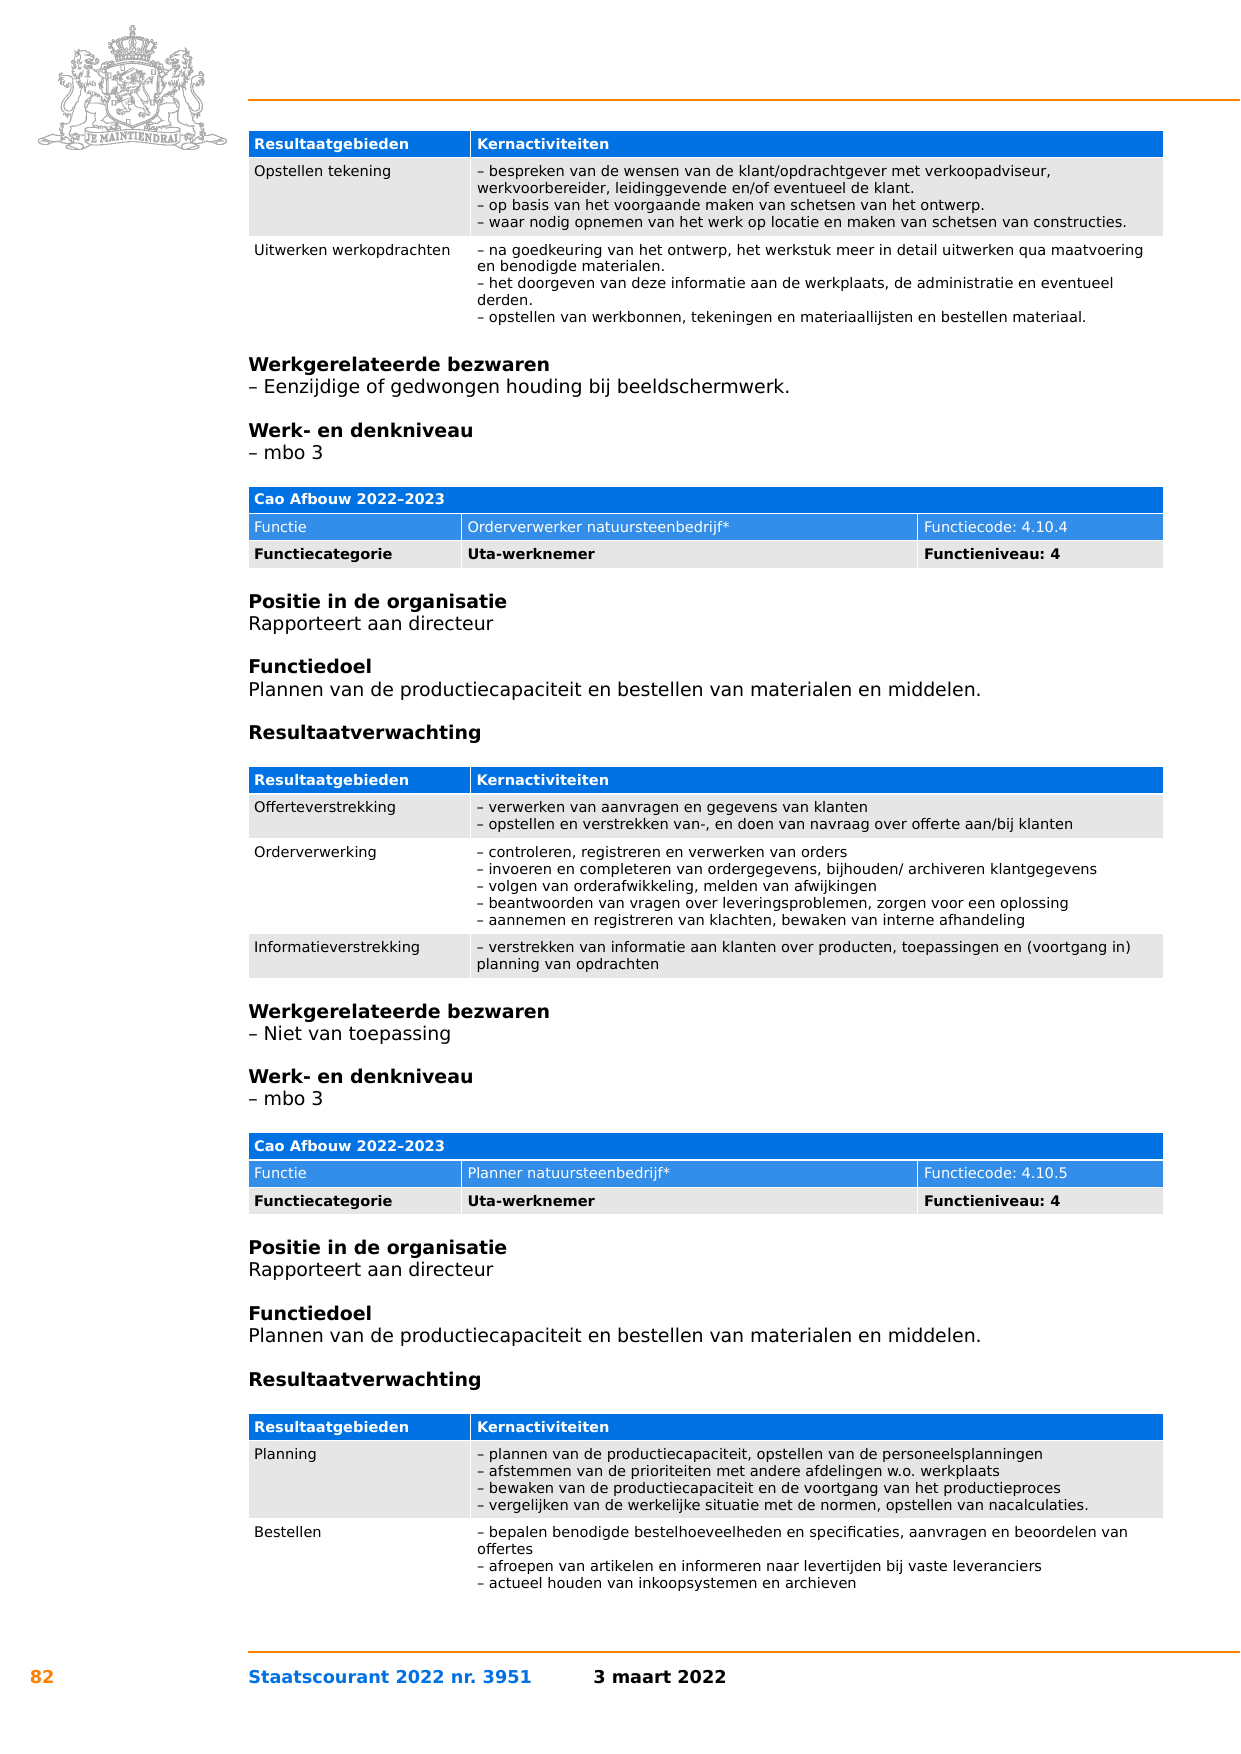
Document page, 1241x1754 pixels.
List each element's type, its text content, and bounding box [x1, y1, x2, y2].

table_header Cao Afbouw 2022–2023 [249, 487, 1163, 513]
table_cell Functiecategorie [249, 1188, 461, 1214]
table_cell Orderverwerker natuursteenbedrijf* [462, 514, 917, 540]
table_cell Uta-werknemer [462, 1188, 917, 1214]
table_header Cao Afbouw 2022–2023 [249, 1133, 1163, 1159]
table_cell Informatieverstrekking [249, 934, 470, 978]
text Resultaatverwachting [248, 1369, 1163, 1391]
table_cell Uta-werknemer [462, 541, 917, 568]
text – Eenzijdige of gedwongen houding bij beeldschermwerk. [248, 376, 1163, 398]
table_header Kernactiviteiten [471, 1414, 1163, 1440]
text Rapporteert aan directeur [248, 613, 1163, 634]
table_cell Planning [249, 1441, 470, 1518]
text – mbo 3 [248, 442, 1163, 464]
table_header Resultaatgebieden [249, 1414, 470, 1440]
text Plannen van de productiecapaciteit en bestellen van materialen en middelen. [248, 678, 1163, 700]
table_cell Functie [249, 1161, 461, 1187]
table_header Resultaatgebieden [249, 767, 470, 793]
table_header Resultaatgebieden [249, 131, 470, 157]
table_cell Opstellen tekening [249, 158, 470, 236]
text Positie in de organisatie [248, 591, 1163, 613]
table_cell – plannen van de productiecapaciteit, opstellen van de personeelsplanningen – afstemmen van de prioriteiten met andere afdelingen w.o. werkplaats – bewaken van de productiecapaciteit en de voortgang van het productieproces – vergelijken van de werkelijke situatie met de normen, opstellen van nacalculaties. [471, 1441, 1163, 1518]
text – mbo 3 [248, 1088, 1163, 1110]
text Werkgerelateerde bezwaren [248, 354, 1163, 376]
text Werkgerelateerde bezwaren [248, 1001, 1163, 1022]
table_header Kernactiviteiten [471, 131, 1163, 157]
text – Niet van toepassing [248, 1022, 1163, 1044]
text Functiedoel [248, 656, 1163, 678]
text Werk- en denkniveau [248, 1066, 1163, 1088]
text Werk- en denkniveau [248, 420, 1163, 442]
text Plannen van de productiecapaciteit en bestellen van materialen en middelen. [248, 1325, 1163, 1347]
table_cell – verstrekken van informatie aan klanten over producten, toepassingen en (voortgang in) planning van opdrachten [471, 934, 1163, 978]
table_cell Orderverwerking [249, 839, 470, 933]
text Resultaatverwachting [248, 722, 1163, 744]
table_cell Functieniveau: 4 [918, 541, 1163, 568]
table_cell Offerteverstrekking [249, 795, 470, 838]
text Rapporteert aan directeur [248, 1259, 1163, 1281]
table_cell – bepalen benodigde bestelhoeveelheden en specificaties, aanvragen en beoordelen van offertes – afroepen van artikelen en informeren naar levertijden bij vaste leveranciers – actueel houden van inkoopsystemen en archieven [471, 1520, 1163, 1597]
text Positie in de organisatie [248, 1237, 1163, 1259]
table_cell – verwerken van aanvragen en gegevens van klanten – opstellen en verstrekken van-, en doen van navraag over offerte aan/bij klanten [471, 795, 1163, 838]
table_cell – bespreken van de wensen van de klant/opdrachtgever met verkoopadviseur, werkvoorbereider, leidinggevende en/of eventueel de klant. – op basis van het voorgaande maken van schetsen van het ontwerp. – waar nodig opnemen van het werk op locatie en maken van schetsen van constructies. [471, 158, 1163, 236]
table_cell Planner natuursteenbedrijf* [462, 1161, 917, 1187]
table_cell Uitwerken werkopdrachten [249, 237, 470, 331]
table_cell – controleren, registreren en verwerken van orders – invoeren en completeren van ordergegevens, bijhouden/ archiveren klantgegevens – volgen van orderafwikkeling, melden van afwijkingen – beantwoorden van vragen over leveringsproblemen, zorgen voor een oplossing – aannemen en registreren van klachten, bewaken van interne afhandeling [471, 839, 1163, 933]
picture [38, 25, 227, 150]
table_cell Functiecode: 4.10.4 [918, 514, 1163, 540]
table_cell Bestellen [249, 1520, 470, 1597]
table_cell Functiecategorie [249, 541, 461, 568]
table_cell Functie [249, 514, 461, 540]
table_cell Functieniveau: 4 [918, 1188, 1163, 1214]
table_cell – na goedkeuring van het ontwerp, het werkstuk meer in detail uitwerken qua maatvoering en benodigde materialen. – het doorgeven van deze informatie aan de werkplaats, de administratie en eventueel derden. – opstellen van werkbonnen, tekeningen en materiaallijsten en bestellen materiaal. [471, 237, 1163, 331]
table_cell Functiecode: 4.10.5 [918, 1161, 1163, 1187]
table_header Kernactiviteiten [471, 767, 1163, 793]
text Functiedoel [248, 1303, 1163, 1325]
